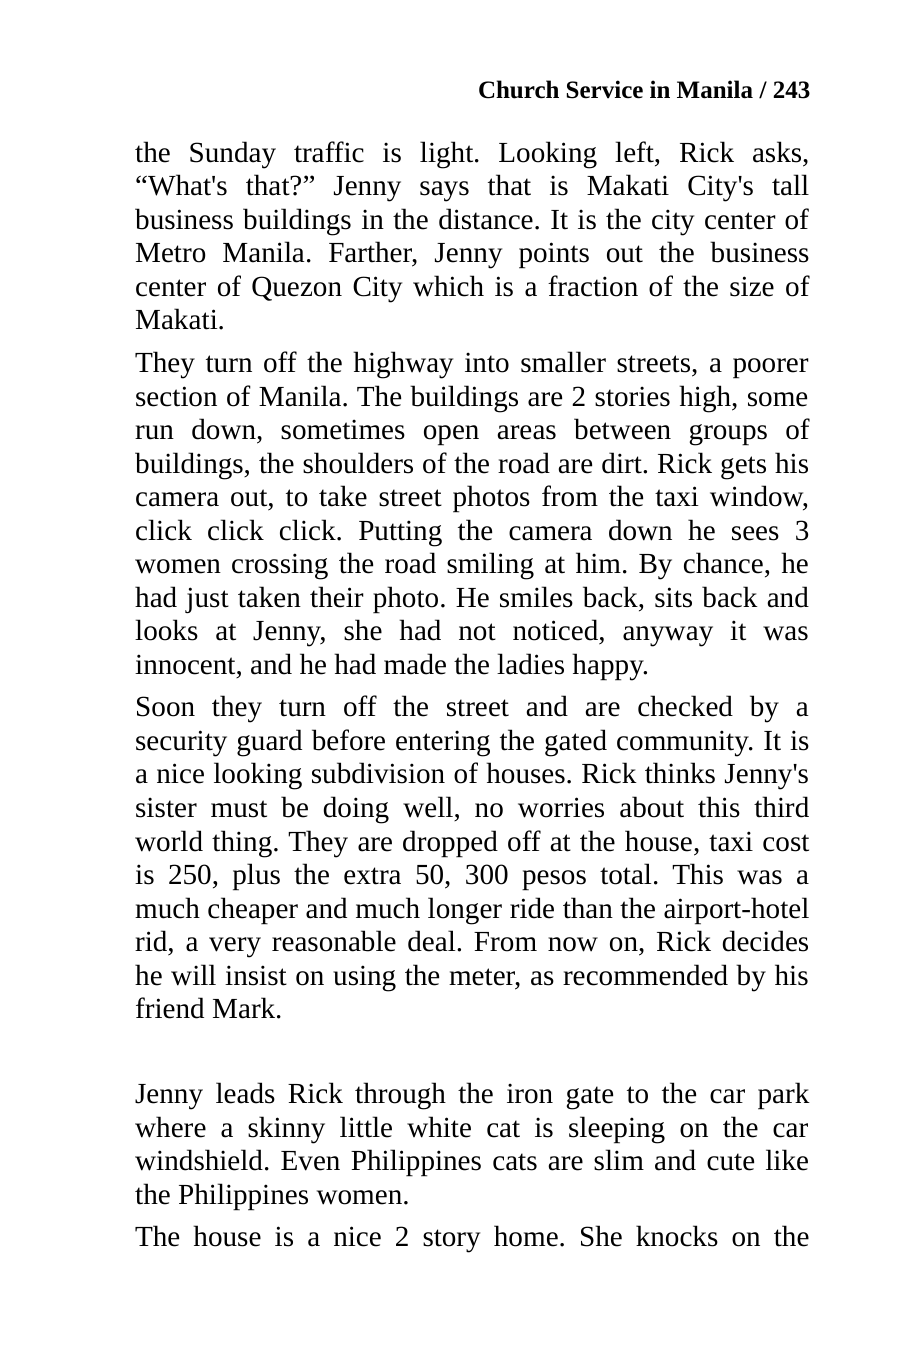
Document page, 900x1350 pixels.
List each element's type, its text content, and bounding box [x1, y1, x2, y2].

text They turn off the highway into smaller streets, a poorer section of Manila. The buildings are 2 stories high, some run down, sometimes open areas between groups of buildings, the shoulders of the road are dirt. Rick gets his camera out, to take street photos from the taxi window, click click click. Putting the camera down he sees 3 women crossing the road smiling at him. By chance, he had just taken their photo. He smiles back, sits back and looks at Jenny, she had not noticed, anyway it was innocent, and he had made the ladies happy. [135, 345, 810, 681]
text Jenny leads Rick through the iron gate to the car park where a skinny little white cat is sleeping on the car windshield. Even Philippines cats are slim and cute like the Philippines women. [135, 1076, 810, 1211]
text the Sunday traffic is light. Looking left, Rick asks, “What's that?” Jenny says that is Makati City's tall business buildings in the distance. It is the city center of Metro Manila. Farther, Jenny points out the business center of Quezon City which is a fraction of the size of Makati. [135, 135, 810, 336]
text Soon they turn off the street and are checked by a security guard before entering the gated community. It is a nice looking subdivision of houses. Rick thinks Jenny's sister must be doing well, no worries about this third world thing. They are dropped off at the house, taxi cost is 250, plus the extra 50, 300 pesos total. This was a much cheaper and much longer ride than the airport-hotel rid, a very reasonable deal. From now on, Rick decides he will insist on using the meter, as recommended by his friend Mark. [135, 689, 810, 1025]
text The house is a nice 2 story home. She knocks on the [135, 1219, 810, 1253]
